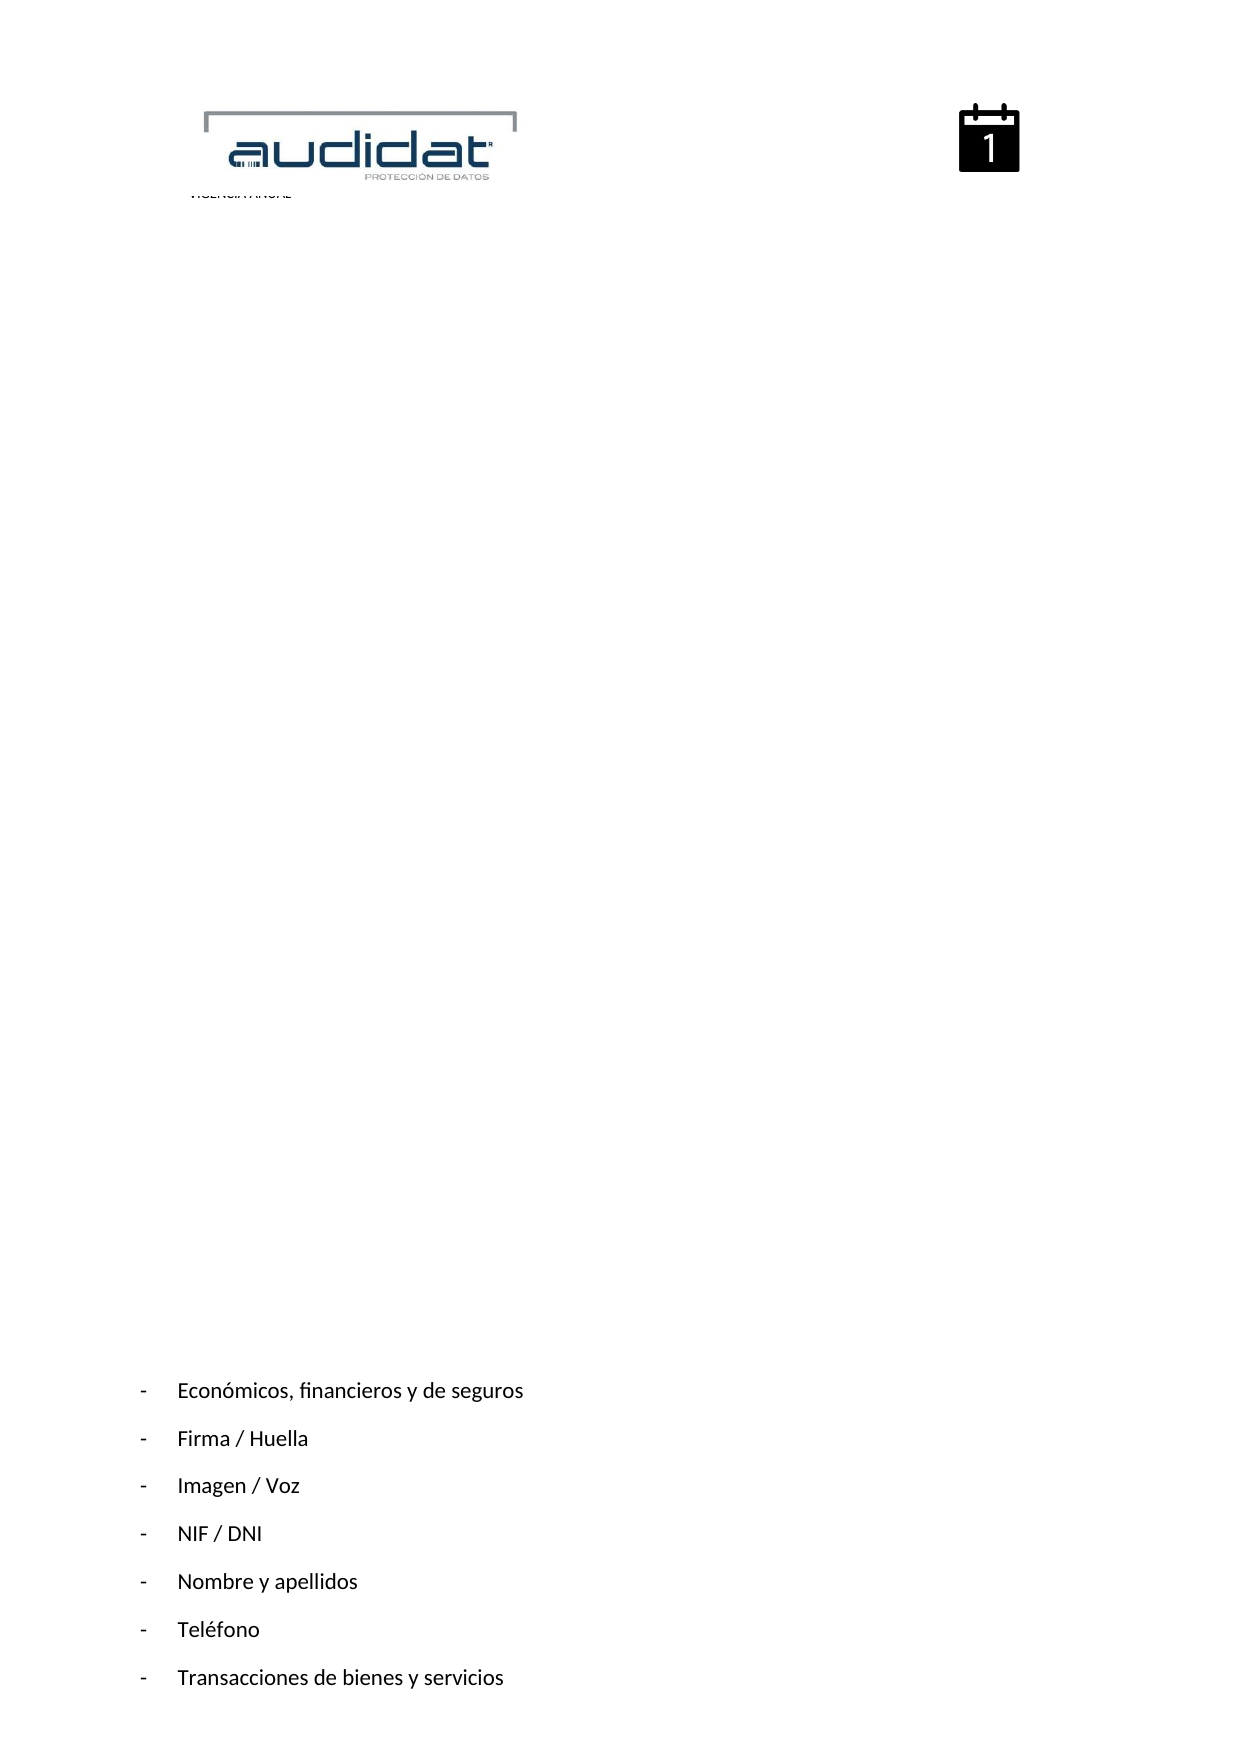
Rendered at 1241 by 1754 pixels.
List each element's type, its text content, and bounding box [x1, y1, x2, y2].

list Económicos, financieros y de seguros [140, 1376, 1064, 1404]
list Nombre y apellidos [140, 1567, 1064, 1595]
list Imagen / Voz [140, 1472, 1064, 1499]
list NIF / DNI [140, 1519, 1064, 1547]
list Teléfono [140, 1615, 1064, 1643]
list Firma / Huella [140, 1424, 1064, 1452]
list Transacciones de bienes y servicios [140, 1663, 1064, 1691]
